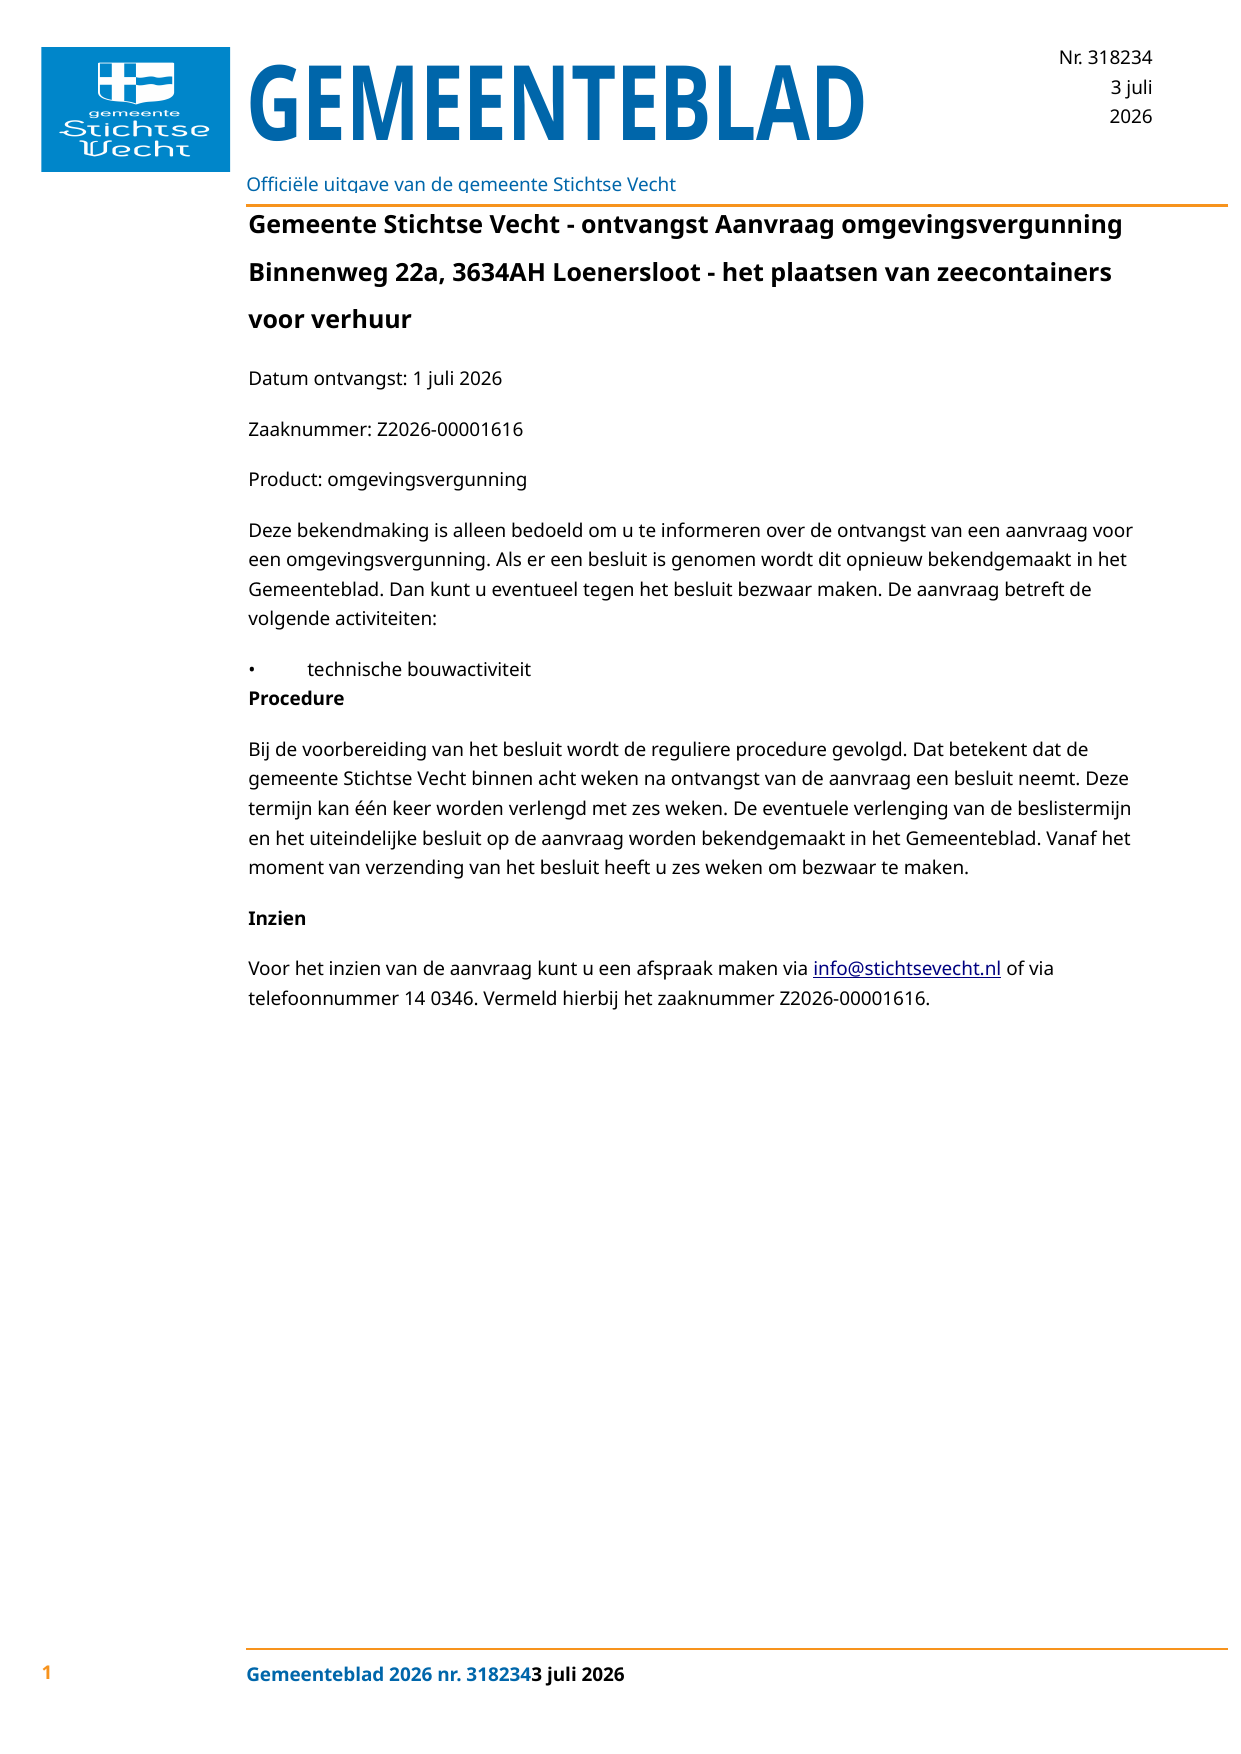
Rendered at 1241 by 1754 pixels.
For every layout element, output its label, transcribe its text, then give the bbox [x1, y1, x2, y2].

text Bij de voorbereiding van het besluit wordt de reguliere procedure gevolgd. Dat betekent dat de gemeente Stichtse Vecht binnen acht weken na ontvangst van de aanvraag een besluit neemt. Deze termijn kan één keer worden verlengd met zes weken. De eventuele verlenging van de beslistermijn en het uiteindelijke besluit op de aanvraag worden bekendgemaakt in het Gemeenteblad. Vanaf het moment van verzending van het besluit heeft u zes weken om bezwaar te maken. [248, 736, 1152, 880]
picture [99, 63, 135, 101]
text Voor het inzien van de aanvraag kunt u een afspraak maken via info@stichtsevecht.nl of via telefoonnummer 14 0346. Vermeld hierbij het zaaknummer Z2026-00001616. [248, 955, 1152, 1010]
text Datum ontvangst: 1 juli 2026 [248, 366, 1152, 391]
text Procedure [248, 686, 1152, 711]
picture [137, 63, 174, 103]
text Gemeente Stichtse Vecht - ontvangst Aanvraag omgevingsvergunning Binnenweg 22a, 3634AH Loenersloot - het plaatsen van zeecontainers voor verhuur [248, 207, 1152, 336]
list technische bouwactiviteit [248, 656, 1152, 682]
text Deze bekendmaking is alleen bedoeld om u te informeren over de ontvangst van een aanvraag voor een omgevingsvergunning. Als er een besluit is genomen wordt dit opnieuw bekendgemaakt in het Gemeenteblad. Dan kunt u eventueel tegen het besluit bezwaar maken. De aanvraag betreft de volgende activiteiten: [248, 517, 1152, 631]
text Product: omgevingsvergunning [248, 466, 1152, 492]
text Zaaknummer: Z2026-00001616 [248, 416, 1152, 442]
text Inzien [248, 905, 1152, 930]
